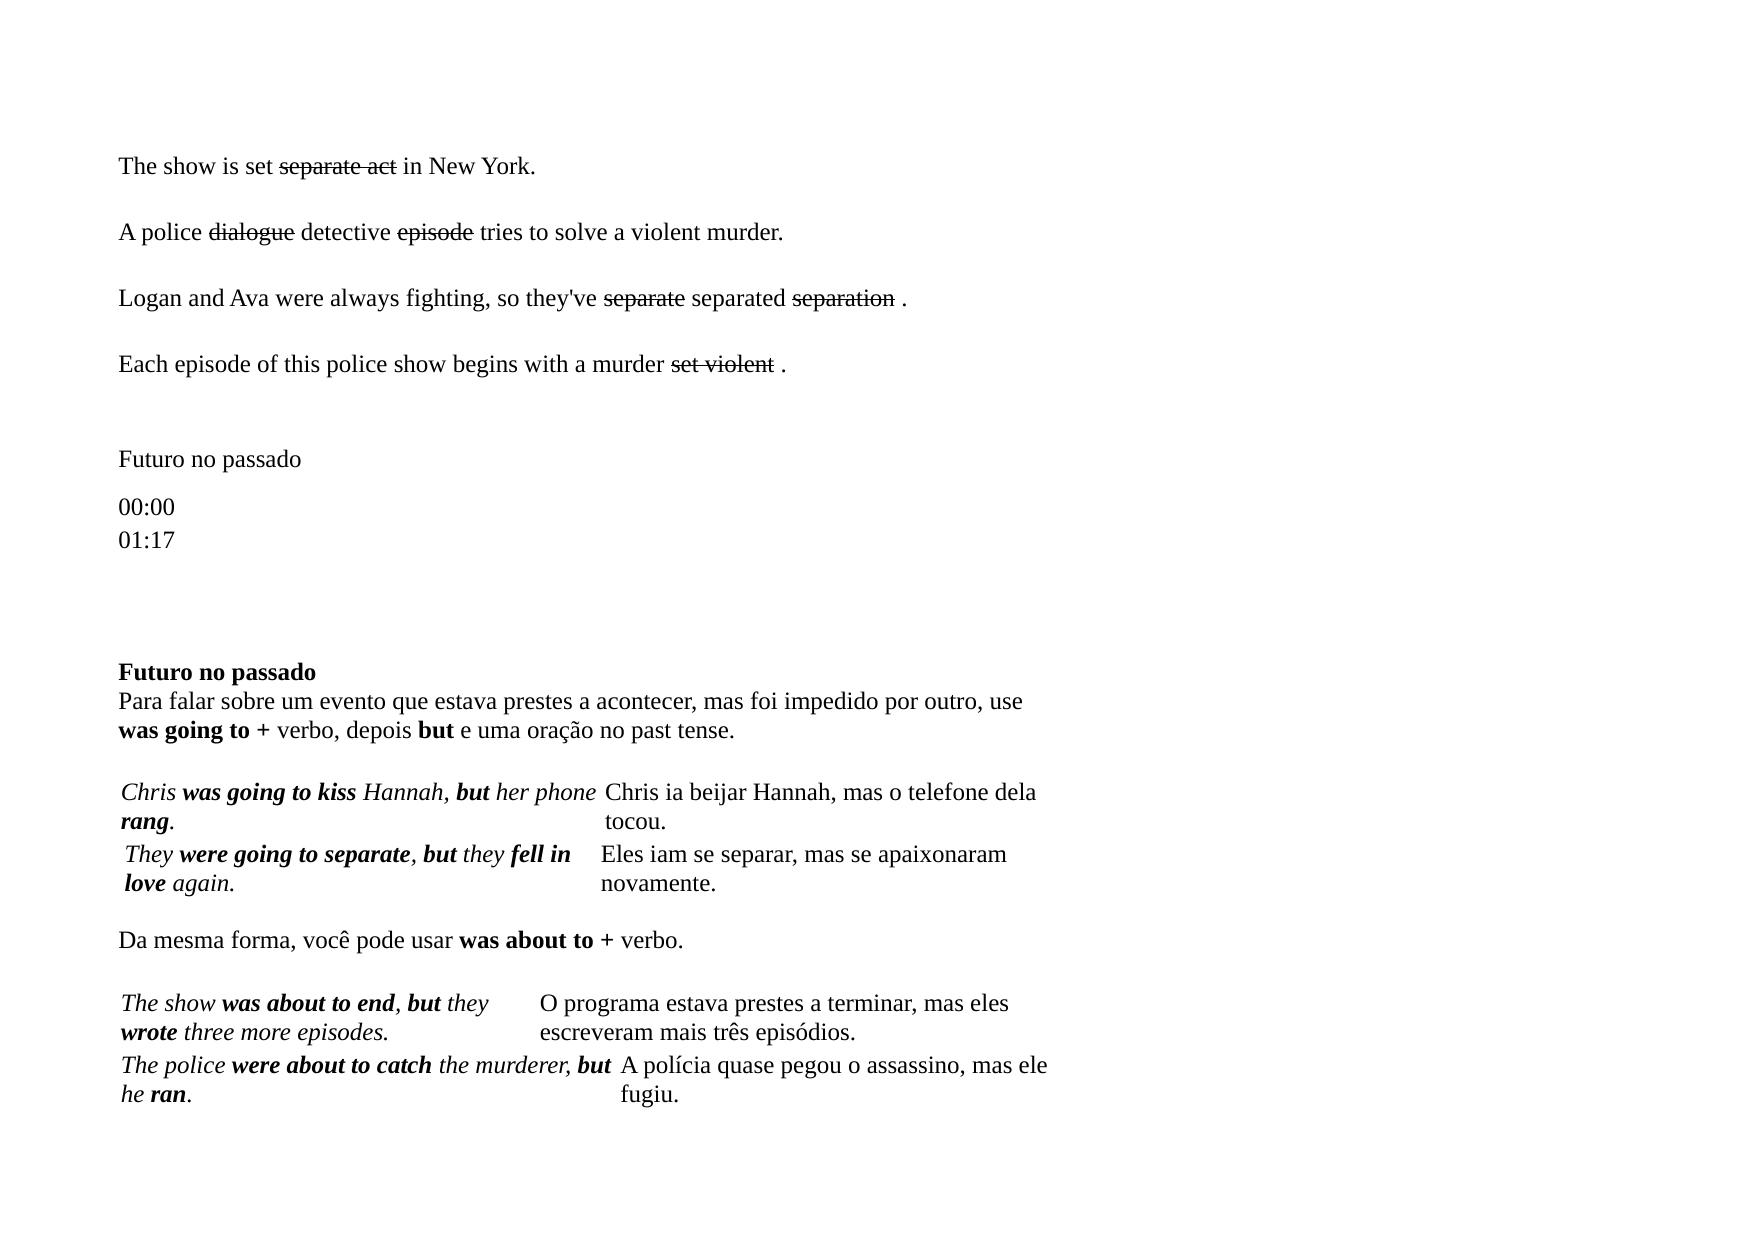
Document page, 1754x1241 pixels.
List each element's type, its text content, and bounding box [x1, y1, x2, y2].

text 01:17 [118, 525, 1636, 554]
table_cell [121, 835, 1056, 839]
table_cell [121, 1045, 1056, 1050]
table_header [118, 839, 124, 897]
table_cell [118, 772, 326, 777]
table_cell [527, 744, 1056, 772]
text Futuro no passado [118, 444, 1636, 473]
table_header The show was about to end, but they wrote three more episodes. [121, 988, 539, 1045]
table_header Chris ia beijar Hannah, mas o telefone dela tocou. [605, 777, 1056, 834]
table_cell Para falar sobre um evento que estava prestes a acontecer, mas foi impedido por outro, use was going to + verbo, depois but e uma oração no past tense. [118, 686, 1056, 743]
table_cell [124, 897, 601, 926]
text 00:00 [118, 492, 1636, 521]
table_cell [326, 772, 1056, 777]
table_cell [601, 897, 1056, 926]
table_header Eles iam se separar, mas se apaixonaram novamente. [601, 839, 1056, 897]
table_header They were going to separate, but they fell in love again. [124, 839, 601, 897]
table_header Futuro no passado [118, 657, 1056, 686]
text The show is set separate act in New York. A police dialogue detective episode tries to solve a violent murder. Logan and Ava were always fighting, so they've separate separated separation . Each episode of this police show begins with a murder set violent . [118, 118, 1636, 378]
table_header A polícia quase pegou o assassino, mas ele fugiu. [620, 1050, 1056, 1108]
table_cell [118, 897, 124, 926]
table_cell [124, 983, 1056, 988]
table_cell [601, 954, 1056, 983]
table_header O programa estava prestes a terminar, mas eles escreveram mais três episódios. [540, 988, 1056, 1045]
table_cell Da mesma forma, você pode usar was about to + verbo. [118, 926, 1056, 954]
table_cell [118, 744, 527, 772]
table_header Chris was going to kiss Hannah, but her phone rang. [121, 777, 605, 834]
table_header The police were about to catch the murderer, but he ran. [121, 1050, 620, 1108]
table_cell [118, 954, 601, 983]
